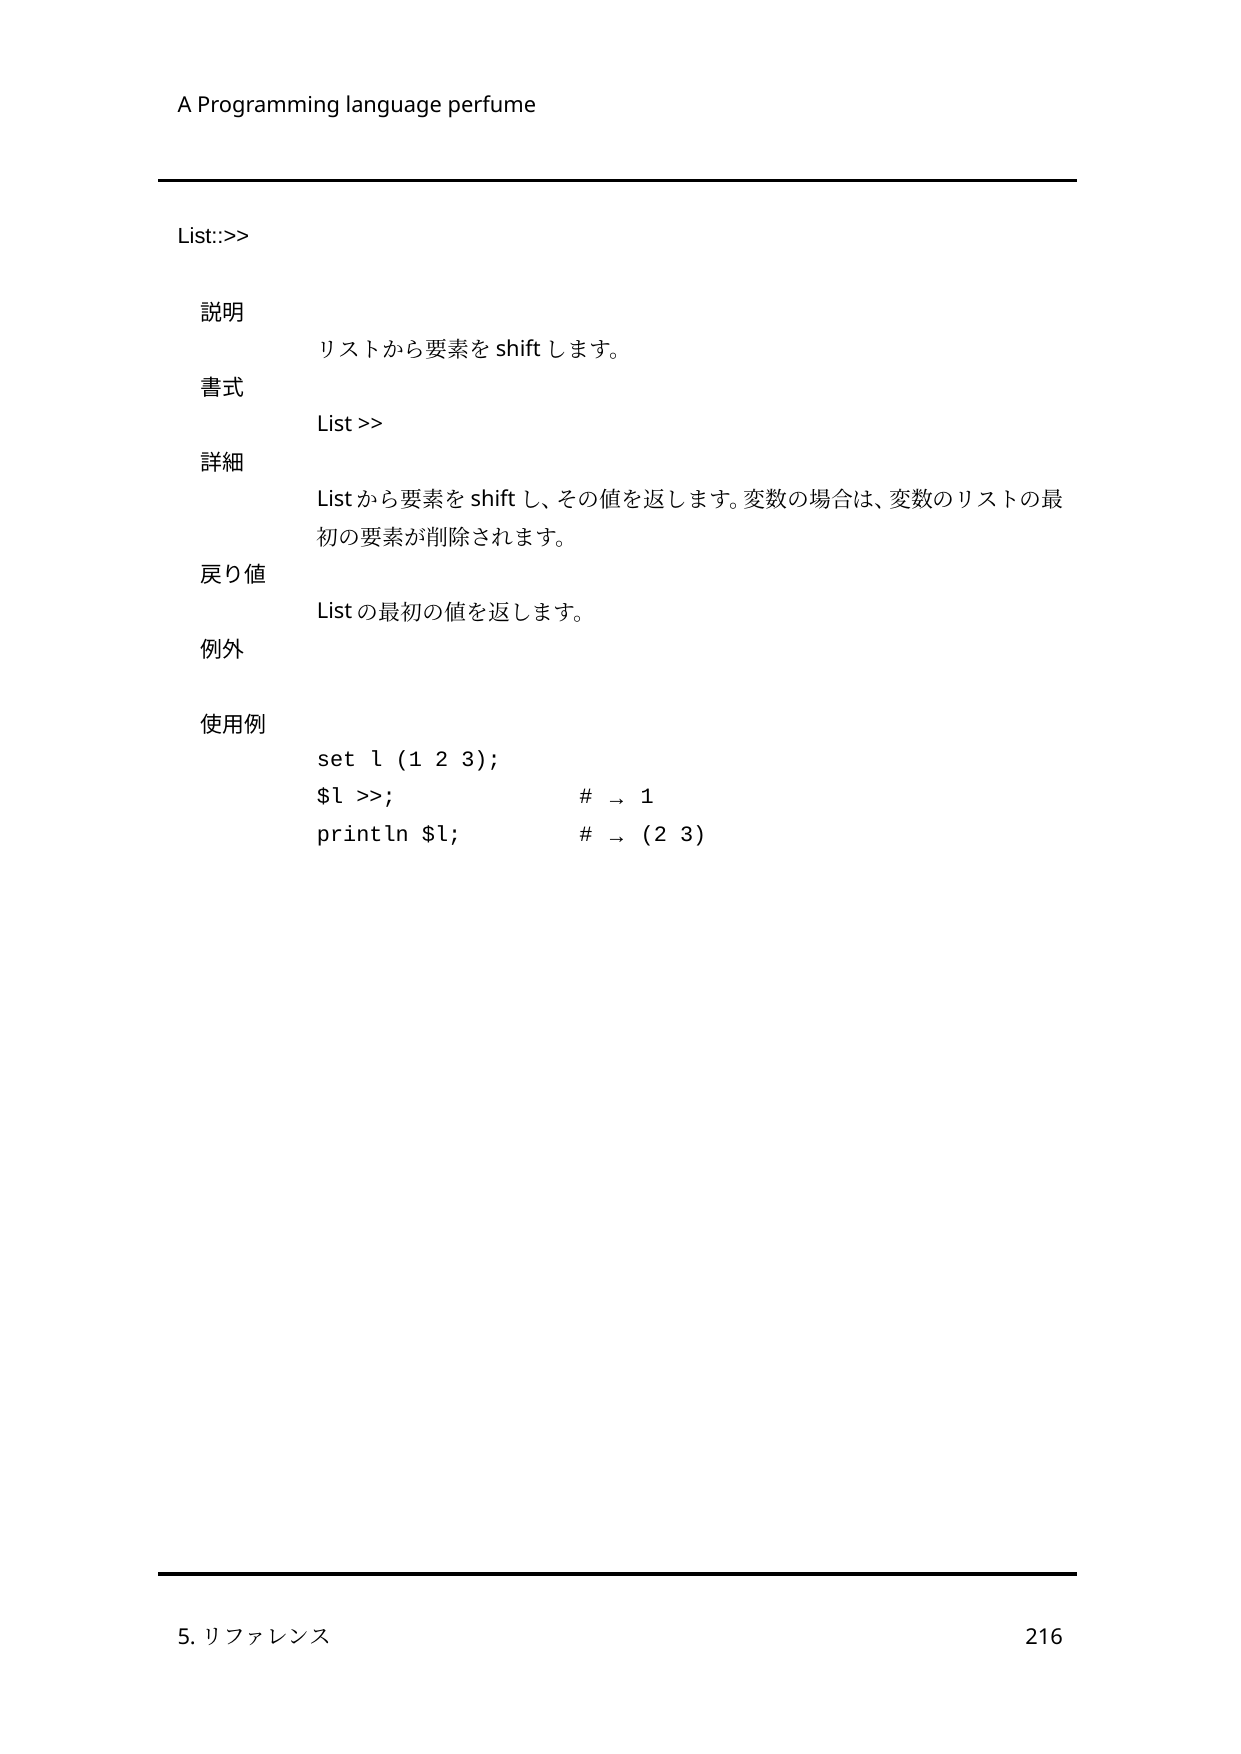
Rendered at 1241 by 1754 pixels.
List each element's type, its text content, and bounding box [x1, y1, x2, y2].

table_header リストから要素をshiftします。 [317, 292, 1063, 367]
table_cell List >> [317, 367, 1063, 442]
table_cell 詳細 [200, 442, 317, 554]
table_header 説明 [200, 292, 317, 367]
table_cell [317, 629, 1063, 704]
table_cell 例外 [200, 629, 317, 704]
table_cell set l (1 2 3); $l >>; # → 1 println $l; # → (2 3) [317, 704, 1063, 854]
table_cell 書式 [200, 367, 317, 442]
table_cell 戻り値 [200, 554, 317, 629]
subtitle List::>> [177, 217, 1063, 254]
table_cell 使用例 [200, 704, 317, 854]
table_cell Listの最初の値を返します。 [317, 554, 1063, 629]
table_cell Listから要素をshiftし、その値を返します。変数の場合は、変数のリストの最初の要素が削除されます。 [317, 442, 1063, 554]
